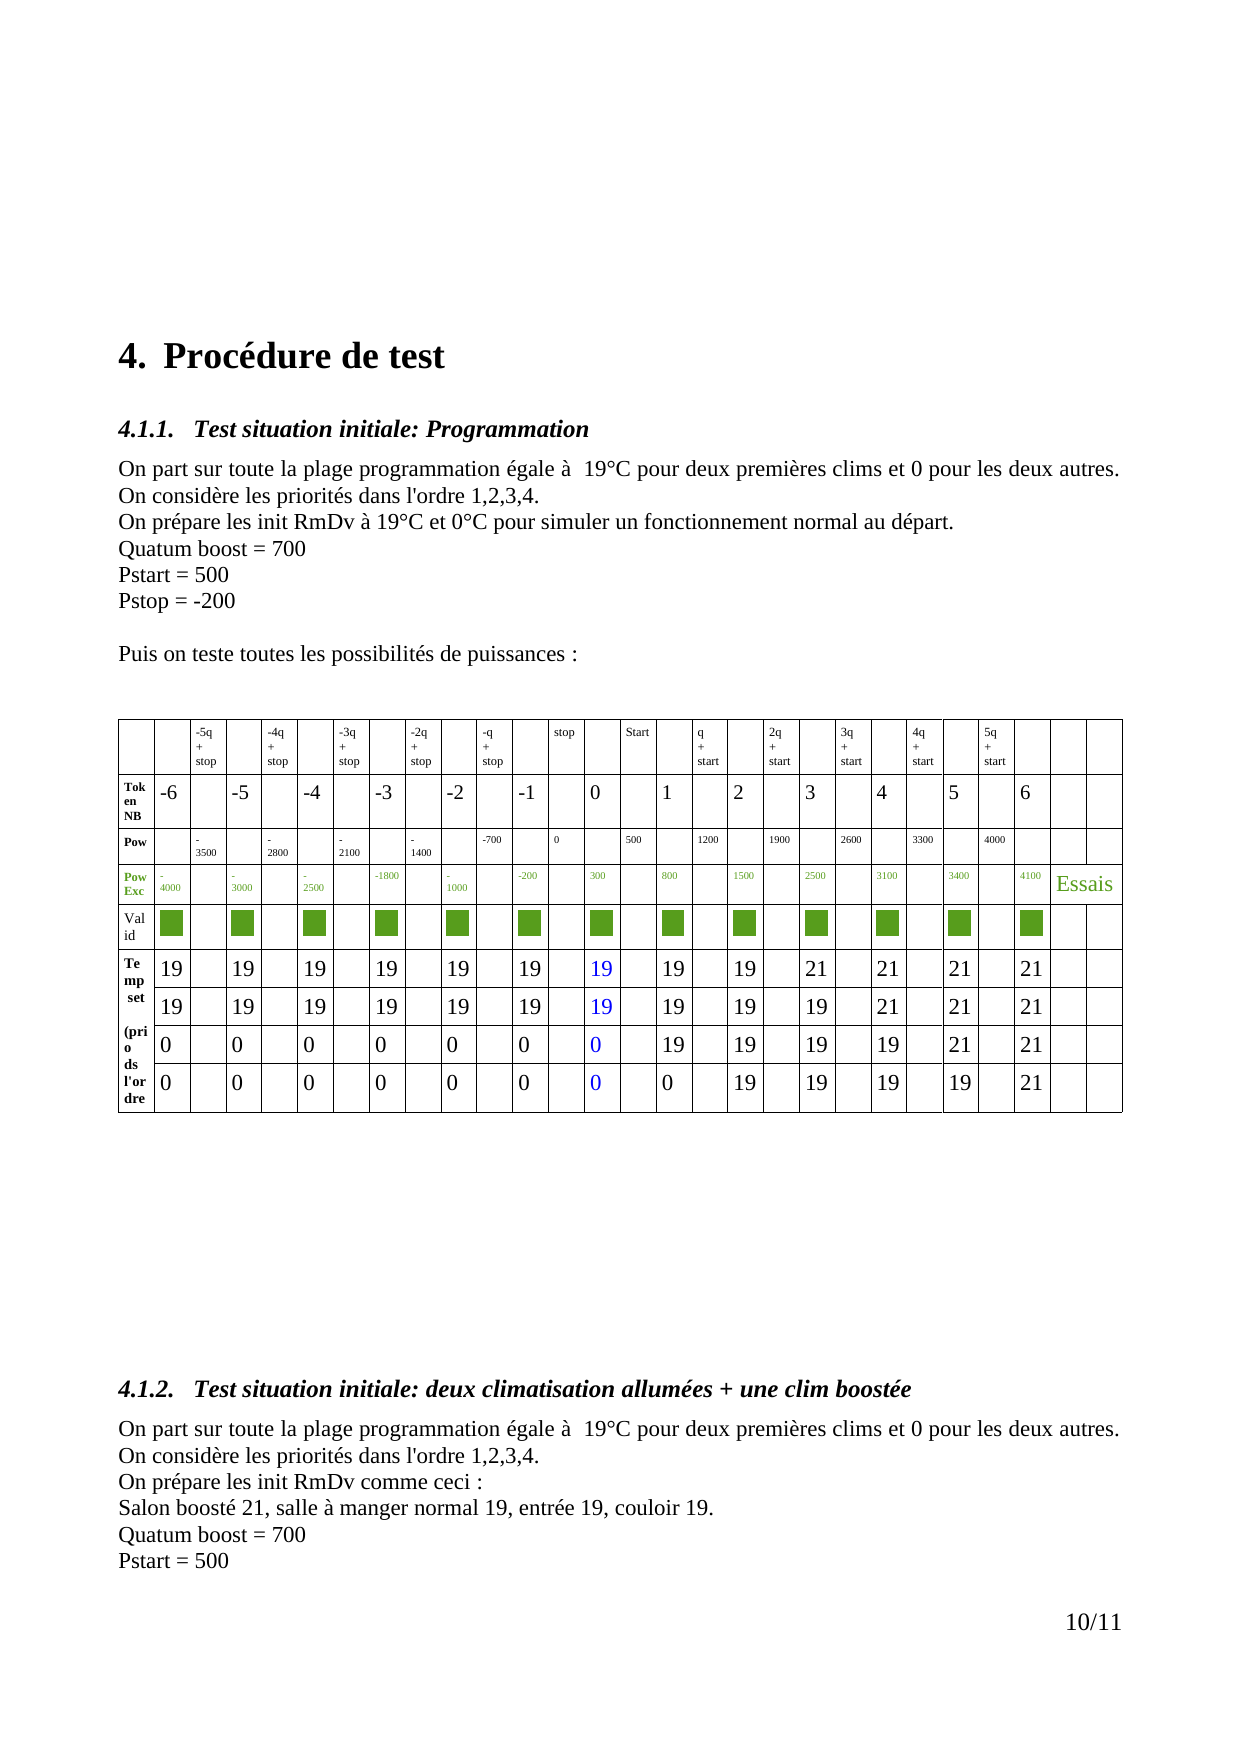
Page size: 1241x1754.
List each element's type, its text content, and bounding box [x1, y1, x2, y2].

table_cell Pow Exc [119, 865, 154, 904]
table_cell 0 [370, 1026, 405, 1063]
table_cell 19 [657, 1026, 692, 1063]
table_cell [693, 1064, 727, 1112]
table_cell [764, 1026, 799, 1063]
table_cell [549, 865, 584, 904]
table_cell [477, 775, 512, 828]
table_cell 19 [657, 988, 692, 1025]
table_cell 19 [800, 988, 835, 1025]
table_cell 3300 [907, 829, 942, 864]
table_cell 3400 [944, 865, 978, 904]
text On part sur toute la plage programmation égale à 19°C pour deux premières clims et 0 pour les deux autres. On considère les priorités dans l'ordre 1,2,3,4. [118, 456, 1122, 508]
table_cell [764, 865, 799, 904]
table_cell -3 [370, 775, 405, 828]
table_cell -2800 [262, 829, 297, 864]
table_header -5q + stop [191, 720, 226, 774]
table_cell [728, 829, 763, 864]
table_cell [334, 905, 369, 949]
table_cell [585, 829, 620, 864]
table_cell 21 [1015, 1026, 1050, 1063]
table_cell [836, 865, 871, 904]
table_cell [442, 905, 476, 949]
table_cell [334, 865, 369, 904]
table_header [585, 720, 620, 774]
table_cell [191, 950, 226, 987]
table_header 3q + start [836, 720, 871, 774]
table_cell 21 [944, 950, 978, 987]
table_cell 0 [227, 1064, 261, 1112]
table_cell [442, 829, 476, 864]
table_cell [621, 905, 656, 949]
table_header [155, 720, 190, 774]
table_cell [155, 829, 190, 864]
table_cell 0 [513, 1026, 548, 1063]
table_cell [298, 905, 333, 949]
table_cell [262, 950, 297, 987]
table_cell -1800 [370, 865, 405, 904]
table_cell 300 [585, 865, 620, 904]
table_cell [1051, 905, 1086, 949]
table_cell [907, 905, 942, 949]
table_cell 21 [1015, 988, 1050, 1025]
table_cell 19 [872, 1026, 906, 1063]
table_cell [1015, 905, 1050, 949]
table_cell [693, 950, 727, 987]
table_cell 19 [944, 1064, 978, 1112]
table_cell 21 [944, 1026, 978, 1063]
table_cell -3000 [227, 865, 261, 904]
table_cell 19 [227, 950, 261, 987]
table_cell 19 [370, 988, 405, 1025]
table_cell [693, 905, 727, 949]
table_cell -700 [477, 829, 512, 864]
table_cell -1 [513, 775, 548, 828]
table_cell -4000 [155, 865, 190, 904]
table_cell -200 [513, 865, 548, 904]
table_cell 19 [800, 1026, 835, 1063]
table_header -2q + stop [406, 720, 441, 774]
table_cell [979, 1026, 1014, 1063]
table_cell [298, 829, 333, 864]
table_cell -2500 [298, 865, 333, 904]
table_cell [800, 829, 835, 864]
table_cell [1051, 1064, 1086, 1112]
table_cell 21 [1015, 1064, 1050, 1112]
table_cell [657, 829, 692, 864]
table_cell [836, 1064, 871, 1112]
table_cell [477, 988, 512, 1025]
table_cell 19 [800, 1064, 835, 1112]
table_header [728, 720, 763, 774]
table_cell -3500 [191, 829, 226, 864]
table_cell [1051, 829, 1086, 864]
table_cell [227, 905, 261, 949]
table_cell [549, 1026, 584, 1063]
table_cell [549, 988, 584, 1025]
table_cell [262, 1064, 297, 1112]
table_cell [907, 950, 942, 987]
table_header 5q + start [979, 720, 1014, 774]
table_cell [800, 905, 835, 949]
table_header 4q + start [907, 720, 942, 774]
table_cell 0 [370, 1064, 405, 1112]
table_cell 500 [621, 829, 656, 864]
table_cell -4 [298, 775, 333, 828]
table_cell 19 [585, 988, 620, 1025]
table_cell [513, 905, 548, 949]
table_cell 19 [872, 1064, 906, 1112]
table_cell 6 [1015, 775, 1050, 828]
table_cell 2600 [836, 829, 871, 864]
table_cell -2100 [334, 829, 369, 864]
table_cell 0 [155, 1026, 190, 1063]
table_cell [477, 1026, 512, 1063]
table_cell 19 [227, 988, 261, 1025]
table_header stop [549, 720, 584, 774]
table_cell 0 [298, 1064, 333, 1112]
table_cell [1087, 950, 1122, 987]
table_cell 19 [513, 950, 548, 987]
table_cell [764, 775, 799, 828]
table_cell [693, 1026, 727, 1063]
table_header [227, 720, 261, 774]
table_header [442, 720, 476, 774]
table_cell -2 [442, 775, 476, 828]
table_cell [764, 950, 799, 987]
table_cell [1015, 829, 1050, 864]
table_cell [764, 1064, 799, 1112]
table_header 2q + start [764, 720, 799, 774]
table_cell [262, 1026, 297, 1063]
text Puis on teste toutes les possibilités de puissances : [118, 640, 1122, 666]
table_cell [1051, 988, 1086, 1025]
table_cell [513, 829, 548, 864]
table_cell [334, 988, 369, 1025]
table_cell [907, 1064, 942, 1112]
table_cell 0 [155, 1064, 190, 1112]
table_header Start [621, 720, 656, 774]
table_cell [477, 1064, 512, 1112]
table_cell 0 [227, 1026, 261, 1063]
table_cell [836, 775, 871, 828]
table_cell [1051, 1026, 1086, 1063]
table_cell 19 [728, 950, 763, 987]
table_cell [836, 905, 871, 949]
table_cell 21 [1015, 950, 1050, 987]
table_cell 19 [298, 988, 333, 1025]
text On part sur toute la plage programmation égale à 19°C pour deux premières clims et 0 pour les deux autres. On considère les priorités dans l'ordre 1,2,3,4. [118, 1415, 1122, 1468]
table_cell 5 [944, 775, 978, 828]
table_cell -5 [227, 775, 261, 828]
table_cell [872, 829, 906, 864]
table_cell 1 [657, 775, 692, 828]
table_cell 0 [442, 1026, 476, 1063]
table_cell 19 [657, 950, 692, 987]
table_header q + start [693, 720, 727, 774]
table_header [872, 720, 906, 774]
table_cell 4100 [1015, 865, 1050, 904]
table_cell 19 [298, 950, 333, 987]
table_cell [621, 865, 656, 904]
table_cell [1087, 829, 1122, 864]
table_cell 21 [800, 950, 835, 987]
table_cell [836, 950, 871, 987]
text Pstop = -200 [118, 587, 1122, 614]
table_cell 19 [442, 988, 476, 1025]
table_cell [477, 950, 512, 987]
table_cell -1000 [442, 865, 476, 904]
table_cell [979, 775, 1014, 828]
table_cell -1400 [406, 829, 441, 864]
table_cell [657, 905, 692, 949]
table_cell 0 [657, 1064, 692, 1112]
table_cell 4 [872, 775, 906, 828]
table_header [119, 720, 154, 774]
table_cell [836, 988, 871, 1025]
table_cell 0 [585, 775, 620, 828]
table_cell 21 [872, 988, 906, 1025]
table_cell [227, 829, 261, 864]
table_header [1015, 720, 1050, 774]
table_cell 21 [944, 988, 978, 1025]
table_cell 19 [370, 950, 405, 987]
table_header [370, 720, 405, 774]
table_cell 21 [872, 950, 906, 987]
table_cell [334, 950, 369, 987]
text Salon boosté 21, salle à manger normal 19, entrée 19, couloir 19. [118, 1494, 1122, 1521]
table_cell [1051, 950, 1086, 987]
table_cell [191, 865, 226, 904]
table_header -4q + stop [262, 720, 297, 774]
table_cell 800 [657, 865, 692, 904]
table_cell [693, 988, 727, 1025]
subtitle Test situation initiale: Programmation [118, 414, 1122, 443]
table_header [1087, 720, 1122, 774]
table_header -3q + stop [334, 720, 369, 774]
table_cell [907, 775, 942, 828]
table_cell [262, 865, 297, 904]
table_cell [728, 905, 763, 949]
table_cell 1500 [728, 865, 763, 904]
text On prépare les init RmDv à 19°C et 0°C pour simuler un fonctionnement normal au départ. [118, 508, 1122, 534]
table_header [657, 720, 692, 774]
table_cell 1900 [764, 829, 799, 864]
table_cell [1087, 988, 1122, 1025]
subtitle Test situation initiale: deux climatisation allumées + une clim boostée [118, 1374, 1122, 1403]
table_cell 19 [585, 950, 620, 987]
table_cell [1087, 905, 1122, 949]
table_cell [549, 905, 584, 949]
table_cell [907, 988, 942, 1025]
table_cell [944, 829, 978, 864]
table_cell [693, 865, 727, 904]
table_cell [262, 905, 297, 949]
table_cell [979, 865, 1014, 904]
table_cell [549, 775, 584, 828]
table_cell [836, 1026, 871, 1063]
table_cell 0 [442, 1064, 476, 1112]
table_cell 0 [298, 1026, 333, 1063]
subtitle Procédure de test [118, 333, 1122, 377]
table_cell [1087, 775, 1122, 828]
table_cell [155, 905, 190, 949]
table_cell Pow [119, 829, 154, 864]
table_cell [406, 1026, 441, 1063]
table_cell 19 [728, 988, 763, 1025]
table_cell 4000 [979, 829, 1014, 864]
table_cell [370, 829, 405, 864]
table_cell [191, 988, 226, 1025]
table_cell [979, 950, 1014, 987]
table_cell [262, 988, 297, 1025]
table_header [944, 720, 978, 774]
table_cell 0 [549, 829, 584, 864]
table_cell [621, 1064, 656, 1112]
table_cell 0 [585, 1064, 620, 1112]
table_header [298, 720, 333, 774]
table_cell [477, 865, 512, 904]
table_cell [406, 950, 441, 987]
table_cell [334, 1064, 369, 1112]
table_cell [872, 905, 906, 949]
table_cell [191, 1064, 226, 1112]
table_cell 2500 [800, 865, 835, 904]
table_cell [621, 950, 656, 987]
table_cell Valid [119, 905, 154, 949]
text Pstart = 500 [118, 1547, 1122, 1573]
table_cell 19 [442, 950, 476, 987]
text Pstart = 500 [118, 561, 1122, 587]
table_cell Temp set (prio ds l'ordre [119, 950, 154, 1112]
table_cell 19 [728, 1064, 763, 1112]
table_cell [693, 775, 727, 828]
table_cell Token NB [119, 775, 154, 828]
table_cell [907, 1026, 942, 1063]
table_cell [262, 775, 297, 828]
table_cell [191, 775, 226, 828]
text Quatum boost = 700 [118, 534, 1122, 561]
table_cell 3100 [872, 865, 906, 904]
table_header [800, 720, 835, 774]
table_cell 1200 [693, 829, 727, 864]
table_cell 19 [155, 950, 190, 987]
table_cell [334, 1026, 369, 1063]
text Quatum boost = 700 [118, 1521, 1122, 1547]
text On prépare les init RmDv comme ceci : [118, 1468, 1122, 1494]
table_cell [979, 1064, 1014, 1112]
table_cell 19 [513, 988, 548, 1025]
table_cell [907, 865, 942, 904]
table_cell [406, 775, 441, 828]
table_cell 0 [513, 1064, 548, 1112]
table_header -q + stop [477, 720, 512, 774]
table_cell [406, 905, 441, 949]
table_cell [1051, 775, 1086, 828]
table_cell [585, 905, 620, 949]
table_cell [621, 775, 656, 828]
table_cell [370, 905, 405, 949]
table_cell [764, 988, 799, 1025]
table_cell [406, 865, 441, 904]
table_cell 19 [728, 1026, 763, 1063]
table_cell 19 [155, 988, 190, 1025]
table_cell [406, 1064, 441, 1112]
table_cell 0 [585, 1026, 620, 1063]
table_cell [944, 905, 978, 949]
table_cell [191, 905, 226, 949]
table_cell 3 [800, 775, 835, 828]
table_cell [979, 905, 1014, 949]
table_cell -6 [155, 775, 190, 828]
table_cell [334, 775, 369, 828]
table_cell [191, 1026, 226, 1063]
table_cell [621, 988, 656, 1025]
table_cell [1087, 1064, 1122, 1112]
table_cell [764, 905, 799, 949]
table_header [1051, 720, 1086, 774]
table_cell 2 [728, 775, 763, 828]
table_cell [549, 950, 584, 987]
table_cell [406, 988, 441, 1025]
table_cell [1087, 1026, 1122, 1063]
table_cell [477, 905, 512, 949]
table_cell [621, 1026, 656, 1063]
table_cell [979, 988, 1014, 1025]
table_cell [549, 1064, 584, 1112]
table_cell Essais [1051, 865, 1122, 904]
table_header [513, 720, 548, 774]
